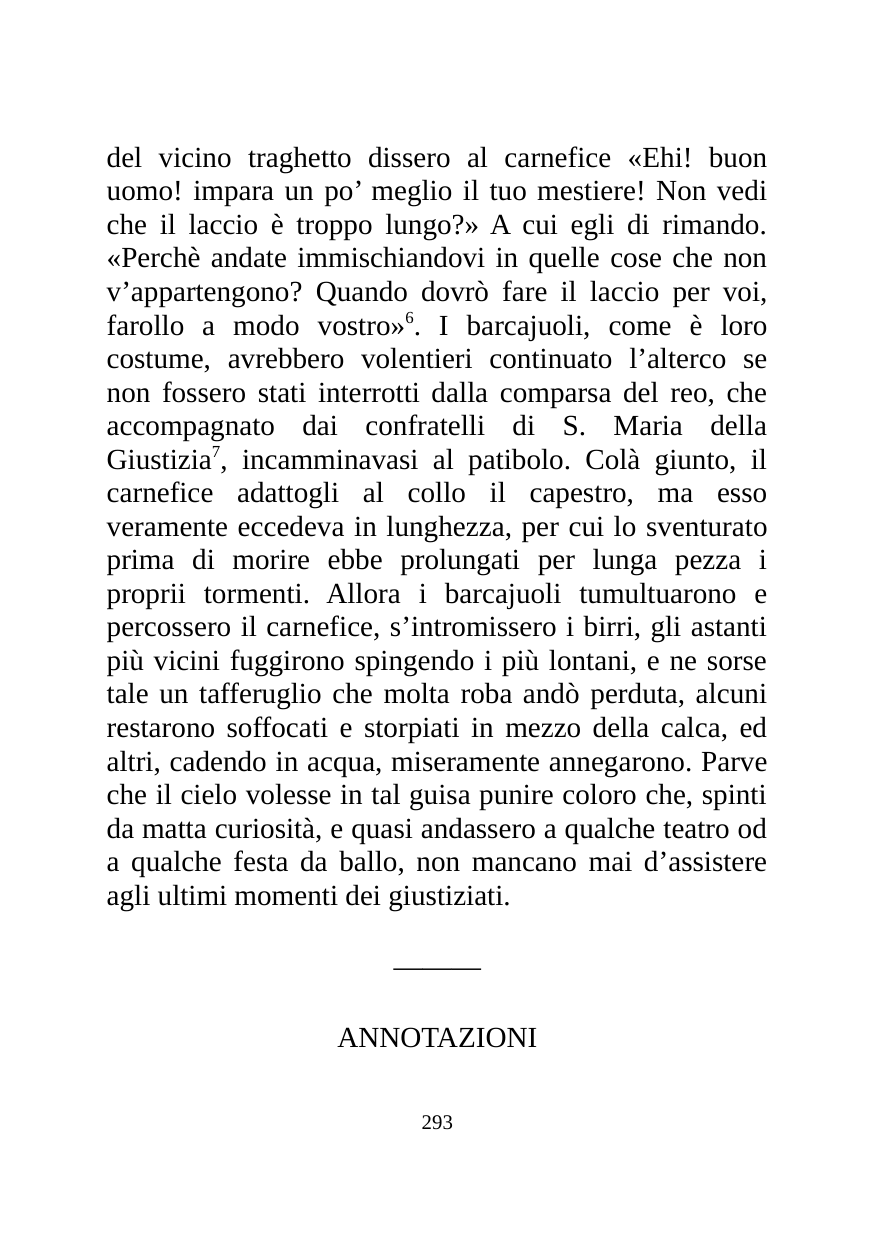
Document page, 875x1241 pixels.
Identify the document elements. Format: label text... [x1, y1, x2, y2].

text del vicino traghetto dissero al carnefice «Ehi! buon uomo! impara un po’ meglio il tuo mestiere! Non vedi che il laccio è troppo lungo?» A cui egli di rimando. «Perchè andate immischiandovi in quelle cose che non v’appartengono? Quando dovrò fare il laccio per voi, farollo a modo vostro». I barcajuoli, come è loro costume, avrebbero volentieri continuato l’alterco se non fossero stati interrotti dalla comparsa del reo, che accompagnato dai confratelli di S. Maria della Giustizia, incamminavasi al patibolo. Colà giunto, il carnefice adattogli al collo il capestro, ma esso veramente eccedeva in lunghezza, per cui lo sventurato prima di morire ebbe prolungati per lunga pezza i proprii tormenti. Allora i barcajuoli tumultuarono e percossero il carnefice, s’intromissero i birri, gli astanti più vicini fuggirono spingendo i più lontani, e ne sorse tale un tafferuglio che molta roba andò perduta, alcuni restarono soffocati e storpiati in mezzo della calca, ed altri, cadendo in acqua, miseramente annegarono. Parve che il cielo volesse in tal guisa punire coloro che, spinti da matta curiosità, e quasi andassero a qualche teatro od a qualche festa da ballo, non mancano mai d’assistere agli ultimi momenti dei giustiziati. [106, 140, 768, 911]
subtitle ANNOTAZIONI [106, 1020, 768, 1053]
subtitle ――― [106, 949, 768, 982]
